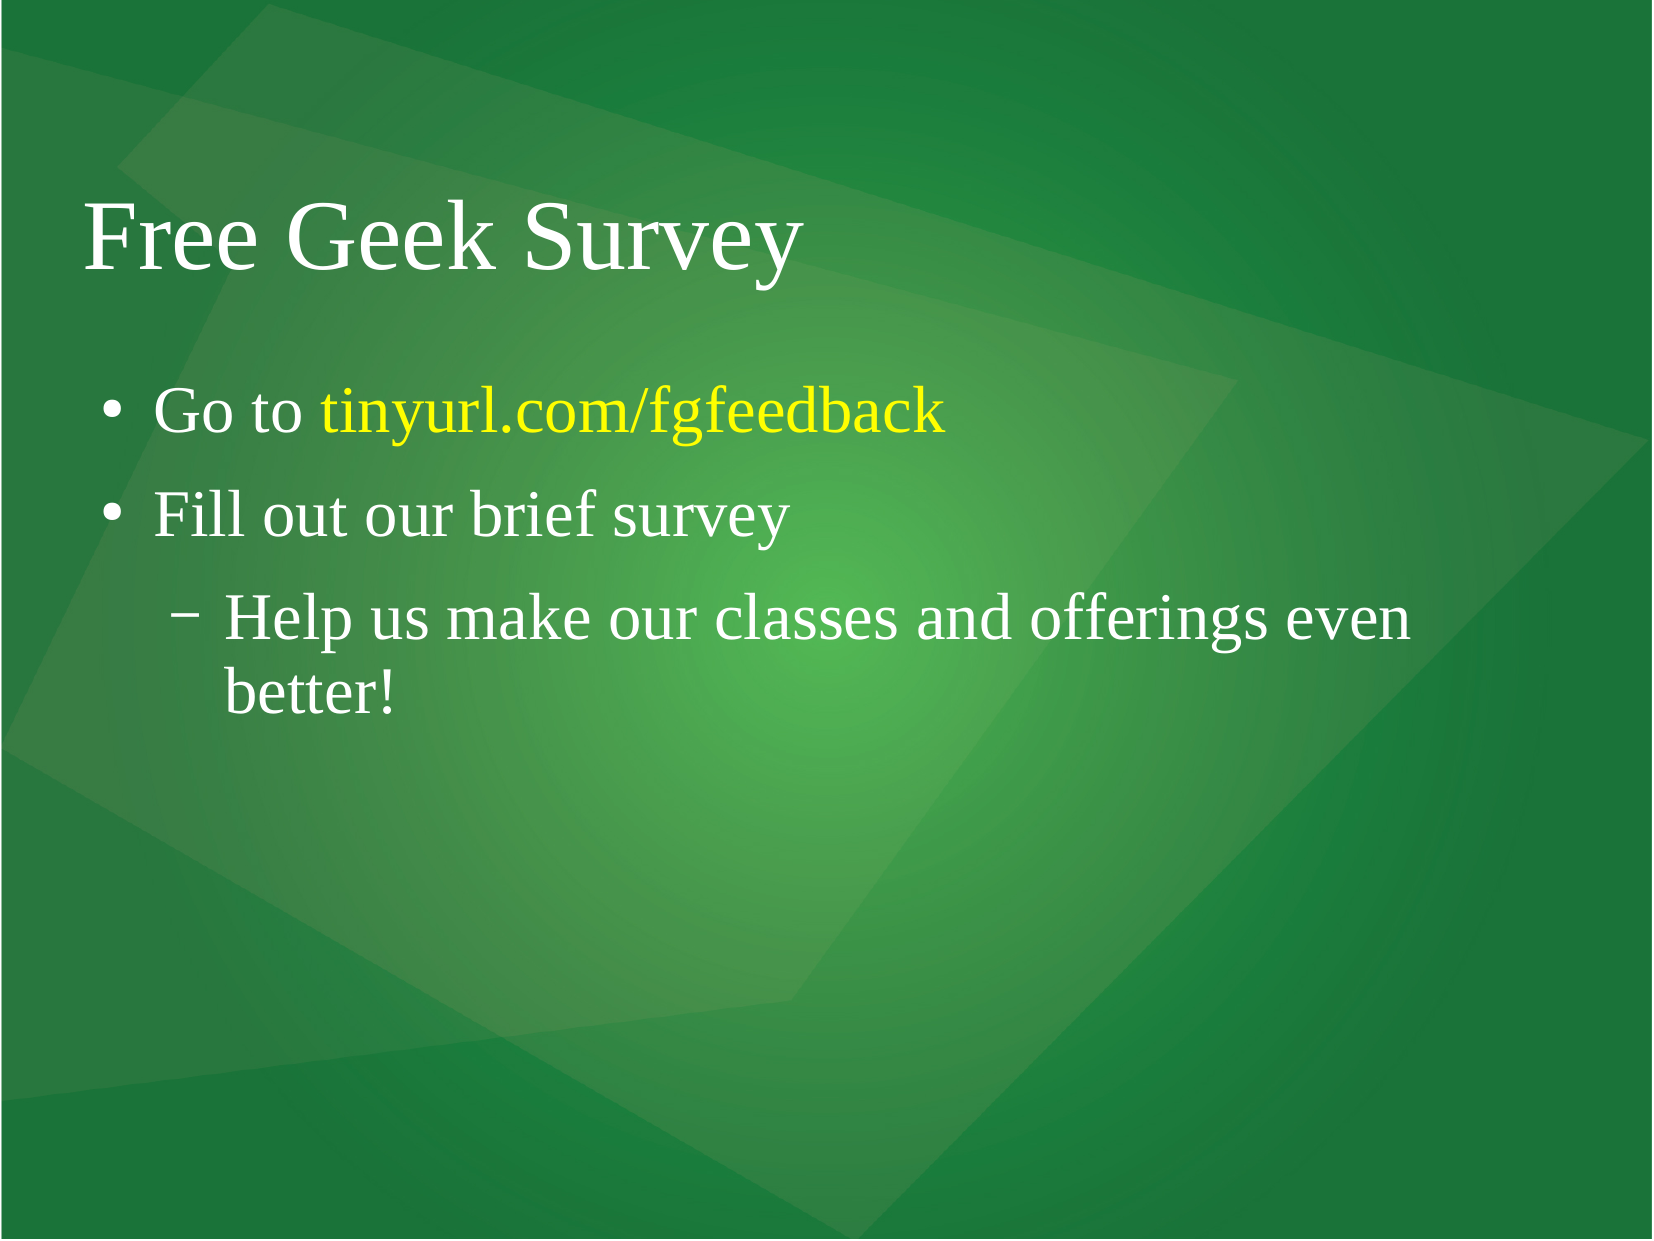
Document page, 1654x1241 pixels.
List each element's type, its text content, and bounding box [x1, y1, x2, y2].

picture [0, 0, 1652, 1241]
list Go to tinyurl.com/fgfeedback Fill out our brief survey Help us make our classes and offerings even better! [82, 372, 1571, 1093]
title Free Geek Survey [82, 132, 1571, 340]
